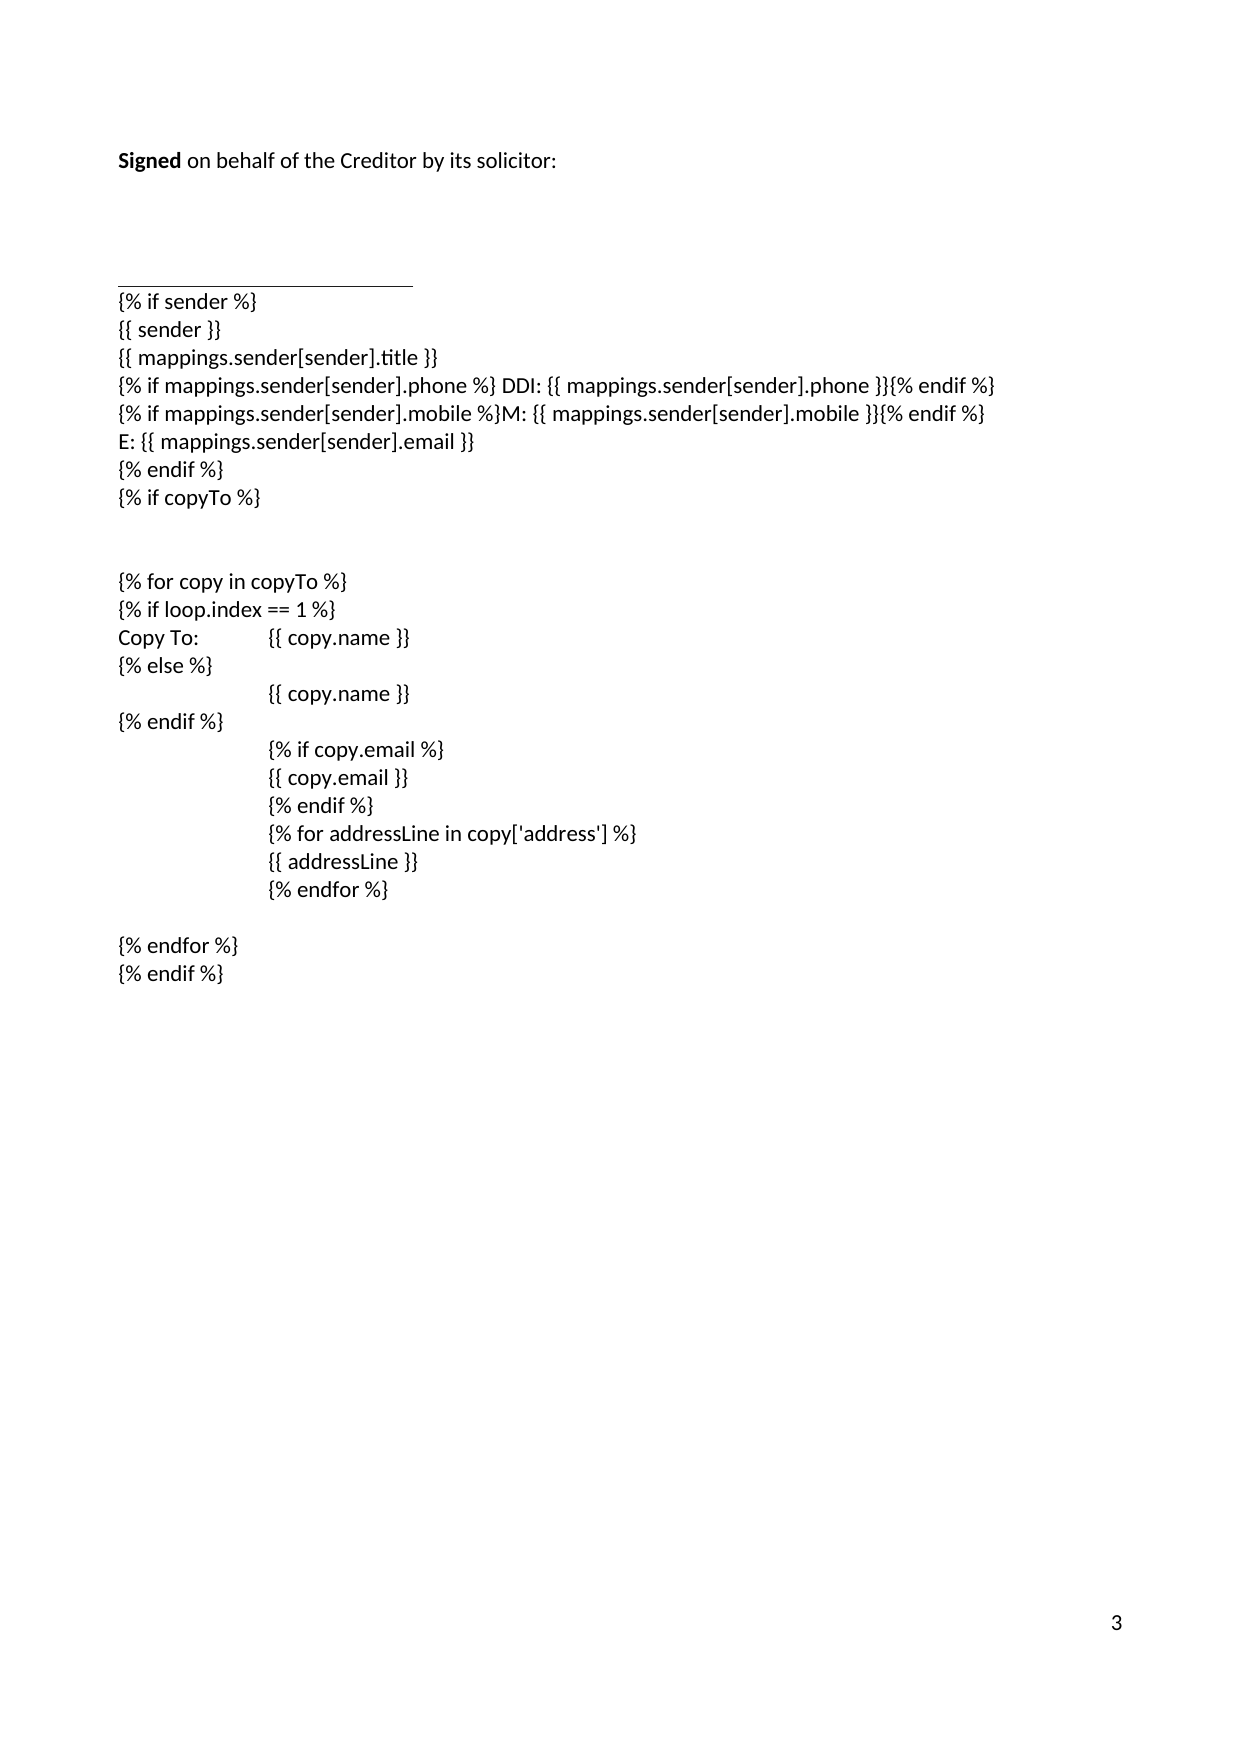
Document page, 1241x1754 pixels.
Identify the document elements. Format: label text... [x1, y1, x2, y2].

text {% endif %} [118, 959, 1122, 987]
text {% if copy.email %} [118, 735, 1122, 763]
text {% if copyTo %} [118, 483, 1122, 511]
text {% else %} [118, 651, 1122, 679]
text {% if loop.index == 1 %} [118, 595, 1122, 623]
text {% endfor %} [118, 931, 1122, 959]
text Copy To: {{ copy.name }} [118, 623, 1122, 651]
text {% endfor %} [118, 875, 1122, 903]
text {{ copy.name }} [118, 679, 1122, 707]
text {{ addressLine }} [118, 847, 1122, 875]
text {{ copy.email }} [118, 763, 1122, 791]
text {% endif %} [118, 707, 1122, 735]
text {% for copy in copyTo %} [118, 567, 1122, 595]
text {% for addressLine in copy['address'] %} [118, 819, 1122, 847]
table_header Signed on behalf of the Creditor by its solicitor: {% if sender %} {{ sender }} {{ mappings.sender[sender].title }} {% if mappings.sender[sender].phone %} DDI: {{ mappings.sender[sender].phone }}{% endif %} {% if mappings.sender[sender].mobile %}M: {{ mappings.sender[sender].mobile }}{% endif %} E: {{ mappings.sender[sender].email }} {% endif %} [118, 118, 1122, 483]
text {% endif %} [118, 791, 1122, 819]
